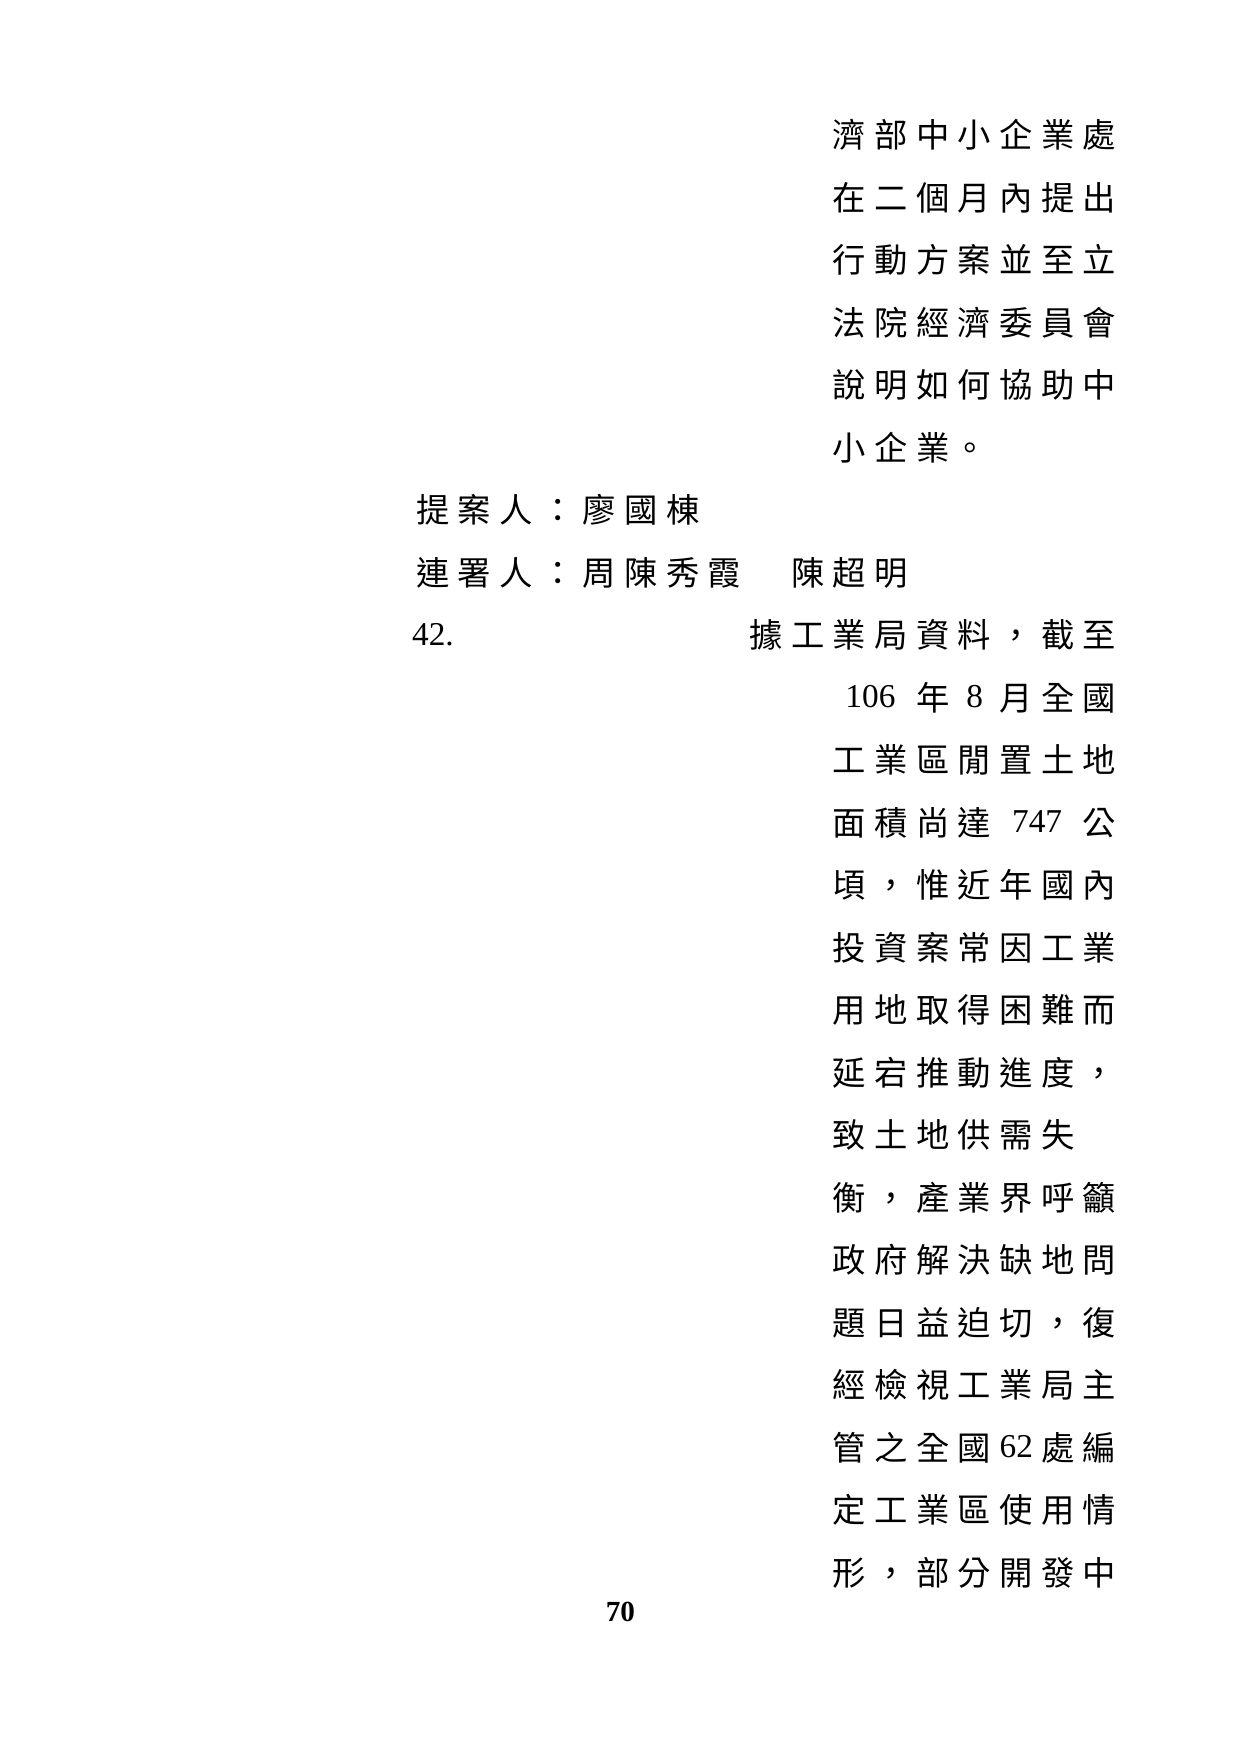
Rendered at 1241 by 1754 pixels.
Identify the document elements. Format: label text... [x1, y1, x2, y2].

list 濟部中小企業處在二個月內提出行動方案並至立法院經濟委員會說明如何協助中小企業。 [409, 92, 1120, 467]
text 提案人：廖國棟 [397, 467, 1016, 529]
text 連署人：周陳秀霞 陳超明 [397, 529, 1016, 592]
list 據工業局資料，截至106年8月全國工業區閒置土地面積尚達747公頃，惟近年國內投資案常因工業用地取得困難而延宕推動進度，致土地供需失衡，產業界呼籲政府解決缺地問題日益迫切，復經檢視工業局主管之全國62處編定工業區使用情形，部分開發中 [409, 592, 1120, 1592]
